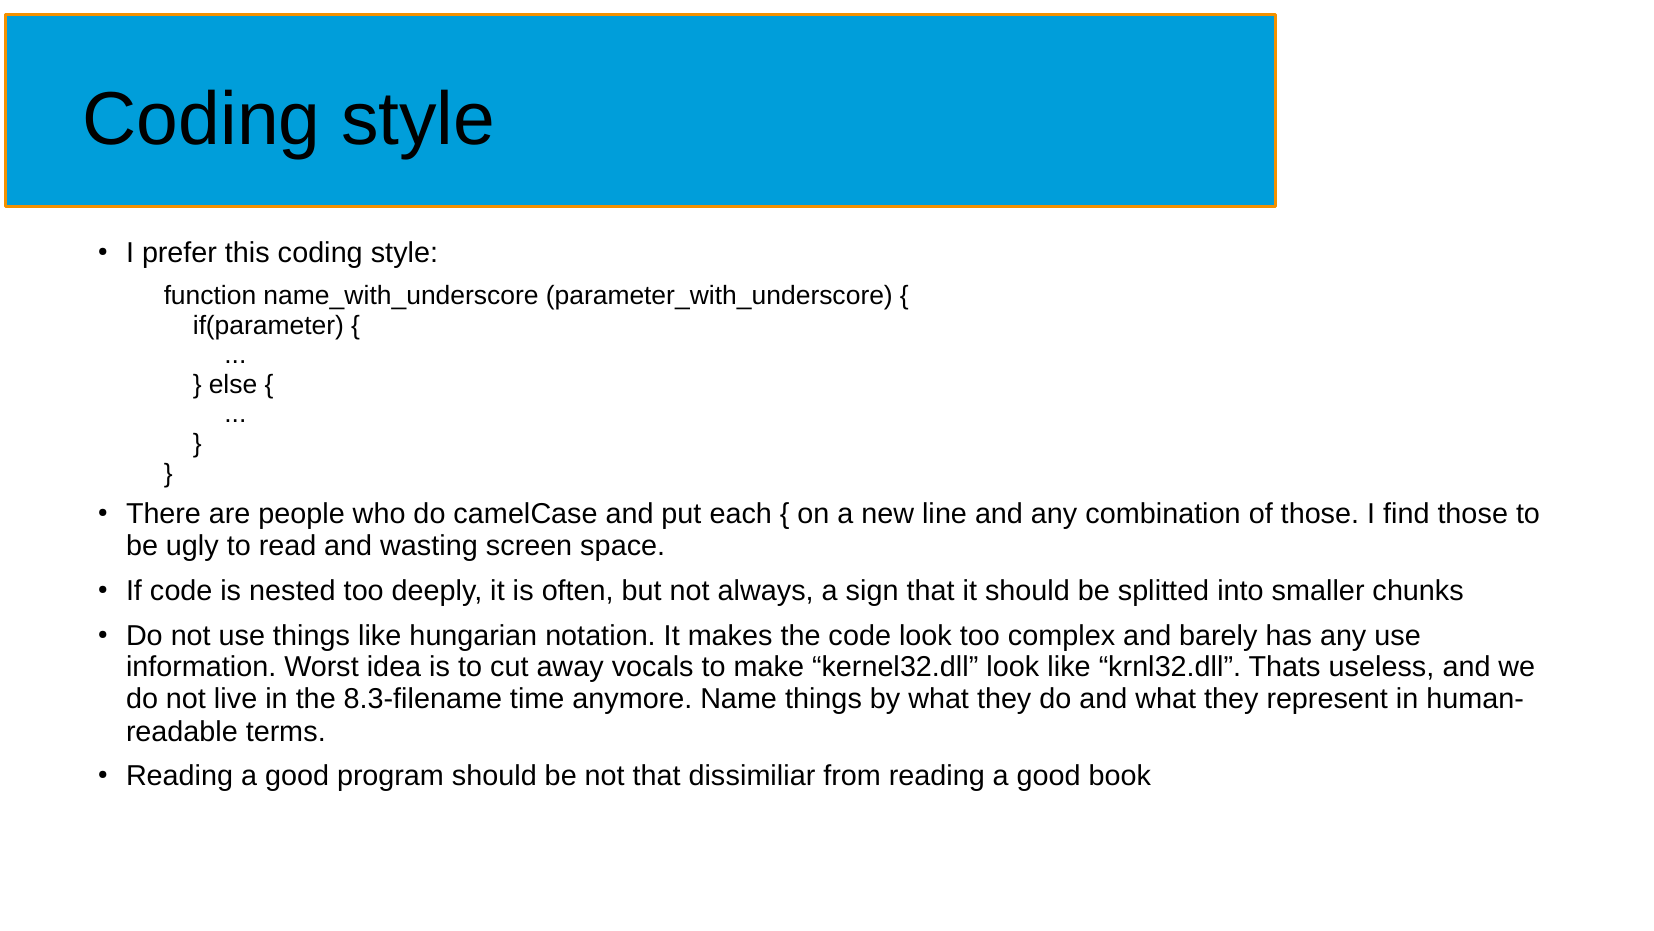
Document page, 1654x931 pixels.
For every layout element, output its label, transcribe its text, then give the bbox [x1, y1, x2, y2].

list I prefer this coding style: function name_with_underscore (parameter_with_underscore) { if(parameter) { ... } else { ... } } There are people who do camelCase and put each { on a new line and any combination of those. I find those to be ugly to read and wasting screen space. If code is nested too deeply, it is often, but not always, a sign that it should be splitted into smaller chunks Do not use things like hungarian notation. It makes the code look too complex and barely has any use information. Worst idea is to cut away vocals to make “kernel32.dll” look like “krnl32.dll”. Thats useless, and we do not live in the 8.3-filename time anymore. Name things by what they do and what they represent in human-readable terms. Reading a good program should be not that dissimiliar from reading a good book [88, 236, 1565, 798]
title Coding style [82, 44, 1235, 192]
